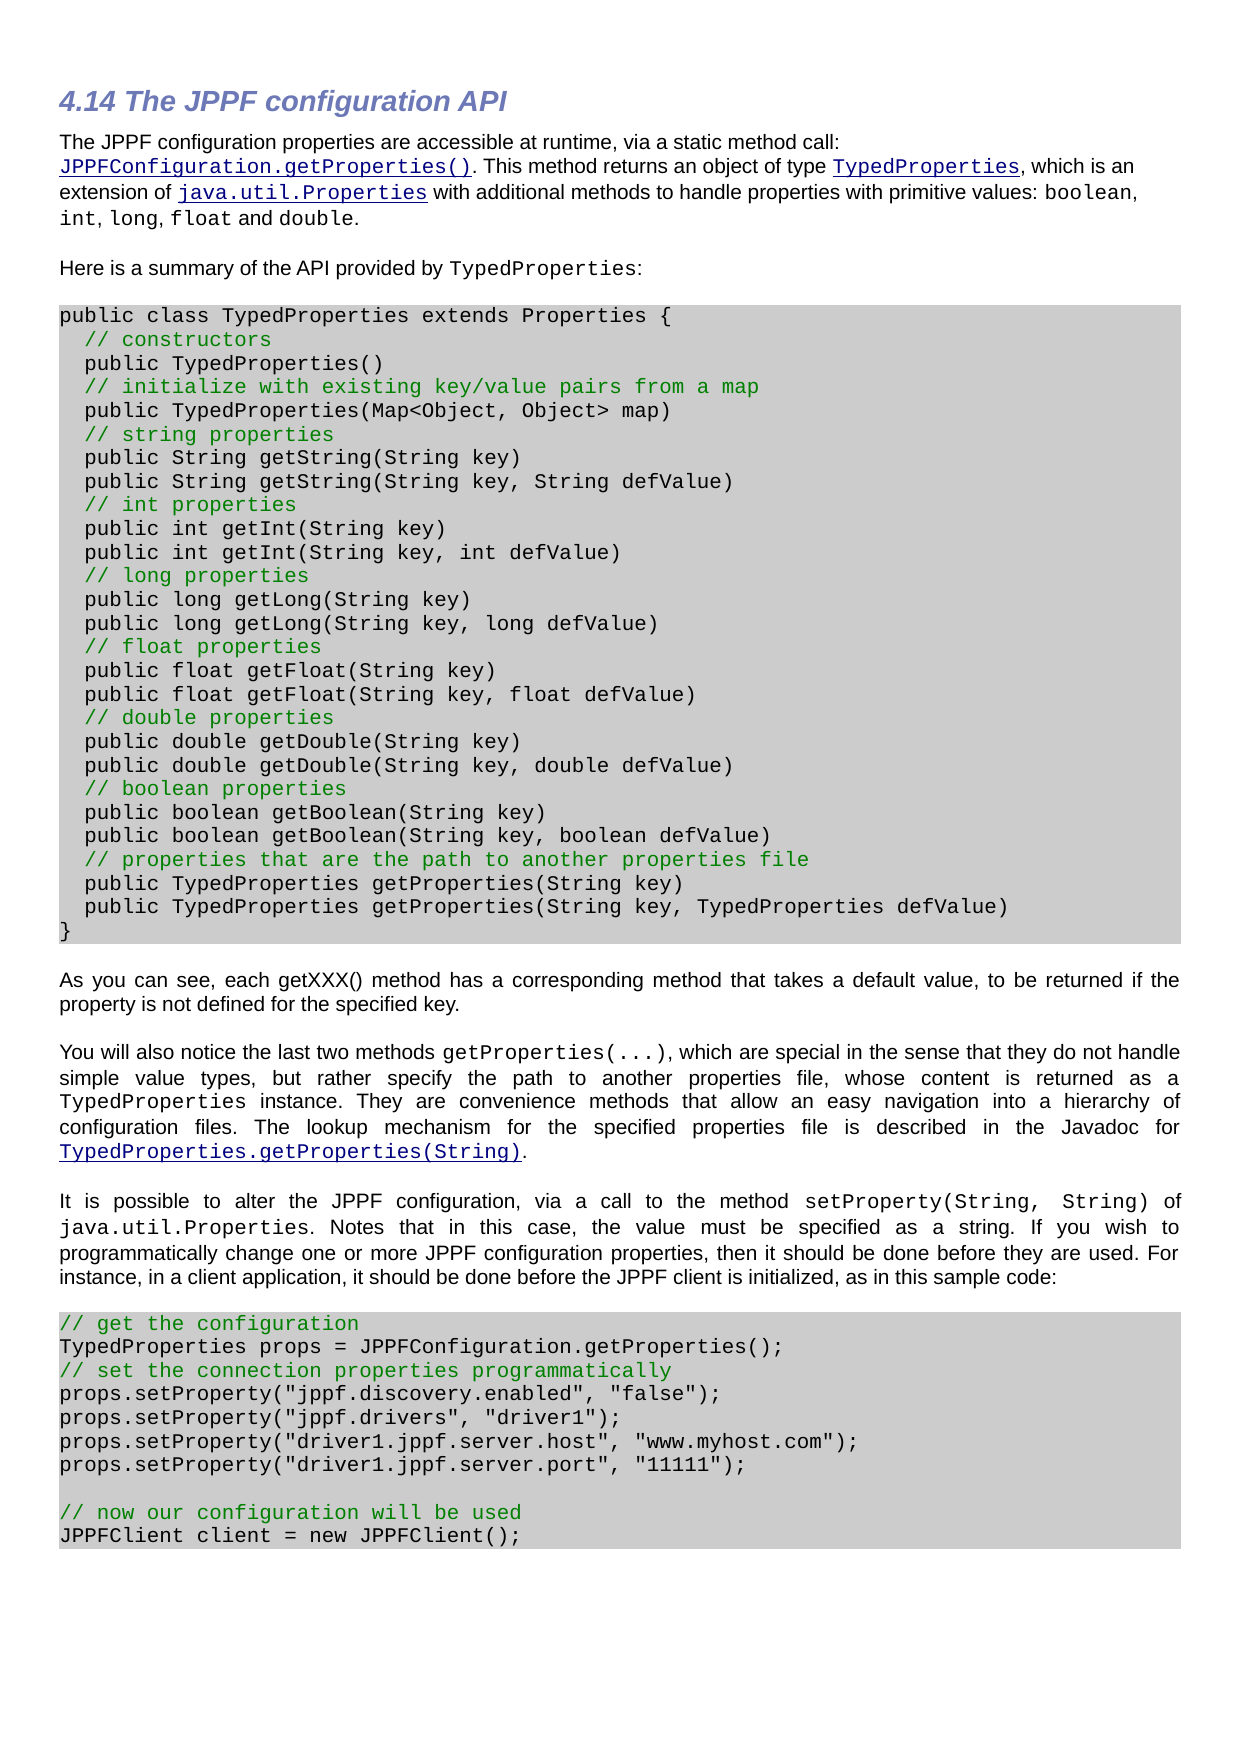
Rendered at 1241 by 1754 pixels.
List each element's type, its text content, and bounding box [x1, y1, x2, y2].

text JPPFConfiguration.getProperties(). This method returns an object of type TypedProperties, which is an extension of java.util.Properties with additional methods to handle properties with primitive values: boolean, int, long, float and double. [59, 154, 1181, 232]
text // set the connection properties programmatically [59, 1360, 1181, 1383]
text JPPFClient client = new JPPFClient(); [59, 1525, 1181, 1549]
text props.setProperty("driver1.jppf.server.port", "11111"); [59, 1454, 1181, 1478]
text public float getFloat(String key, float defValue) [59, 684, 1181, 707]
text You will also notice the last two methods getProperties(...), which are special in the sense that they do not handle simple value types, but rather specify the path to another properties file, whose content is returned as a TypedProperties instance. They are convenience methods that allow an easy navigation into a hierarchy of configuration files. The lookup mechanism for the specified properties file is described in the Javadoc for TypedProperties.getProperties(String). [59, 1039, 1181, 1165]
text It is possible to alter the JPPF configuration, via a call to the method setProperty(String, String) of java.util.Properties. Notes that in this case, the value must be specified as a string. If you wish to programmatically change one or more JPPF configuration properties, then it should be done before they are used. For instance, in a client application, it should be done before the JPPF client is initialized, as in this sample code: [59, 1189, 1181, 1288]
text // properties that are the path to another properties file [59, 849, 1181, 873]
text public boolean getBoolean(String key) [59, 802, 1181, 826]
text // boolean properties [59, 778, 1181, 802]
text // string properties [59, 423, 1181, 447]
text public TypedProperties(Map<Object, Object> map) [59, 400, 1181, 423]
text props.setProperty("jppf.drivers", "driver1"); [59, 1407, 1181, 1431]
text // constructors [59, 329, 1181, 353]
text public TypedProperties getProperties(String key, TypedProperties defValue) [59, 896, 1181, 920]
text public int getInt(String key, int defValue) [59, 542, 1181, 565]
text public String getString(String key) [59, 447, 1181, 471]
text public String getString(String key, String defValue) [59, 471, 1181, 494]
text public class TypedProperties extends Properties { [59, 305, 1181, 329]
text public float getFloat(String key) [59, 660, 1181, 684]
text Here is a summary of the API provided by TypedProperties: [59, 256, 1181, 281]
text public TypedProperties() [59, 353, 1181, 376]
text // double properties [59, 707, 1181, 731]
text // long properties [59, 565, 1181, 589]
text public boolean getBoolean(String key, boolean defValue) [59, 826, 1181, 849]
text props.setProperty("driver1.jppf.server.host", "www.myhost.com"); [59, 1431, 1181, 1454]
text The JPPF configuration properties are accessible at runtime, via a static method call: [59, 130, 1181, 154]
text // int properties [59, 494, 1181, 518]
text TypedProperties props = JPPFConfiguration.getProperties(); [59, 1336, 1181, 1360]
text public long getLong(String key, long defValue) [59, 613, 1181, 636]
text public long getLong(String key) [59, 589, 1181, 613]
text As you can see, each getXXX() method has a corresponding method that takes a default value, to be returned if the property is not defined for the specified key. [59, 968, 1181, 1016]
text props.setProperty("jppf.discovery.enabled", "false"); [59, 1383, 1181, 1407]
text public double getDouble(String key) [59, 731, 1181, 754]
subtitle The JPPF configuration API [59, 84, 1181, 118]
text public TypedProperties getProperties(String key) [59, 873, 1181, 896]
text public int getInt(String key) [59, 518, 1181, 542]
text } [59, 920, 1181, 944]
text // float properties [59, 636, 1181, 660]
text // now our configuration will be used [59, 1502, 1181, 1525]
text public double getDouble(String key, double defValue) [59, 754, 1181, 778]
text // get the configuration [59, 1312, 1181, 1336]
text // initialize with existing key/value pairs from a map [59, 376, 1181, 400]
